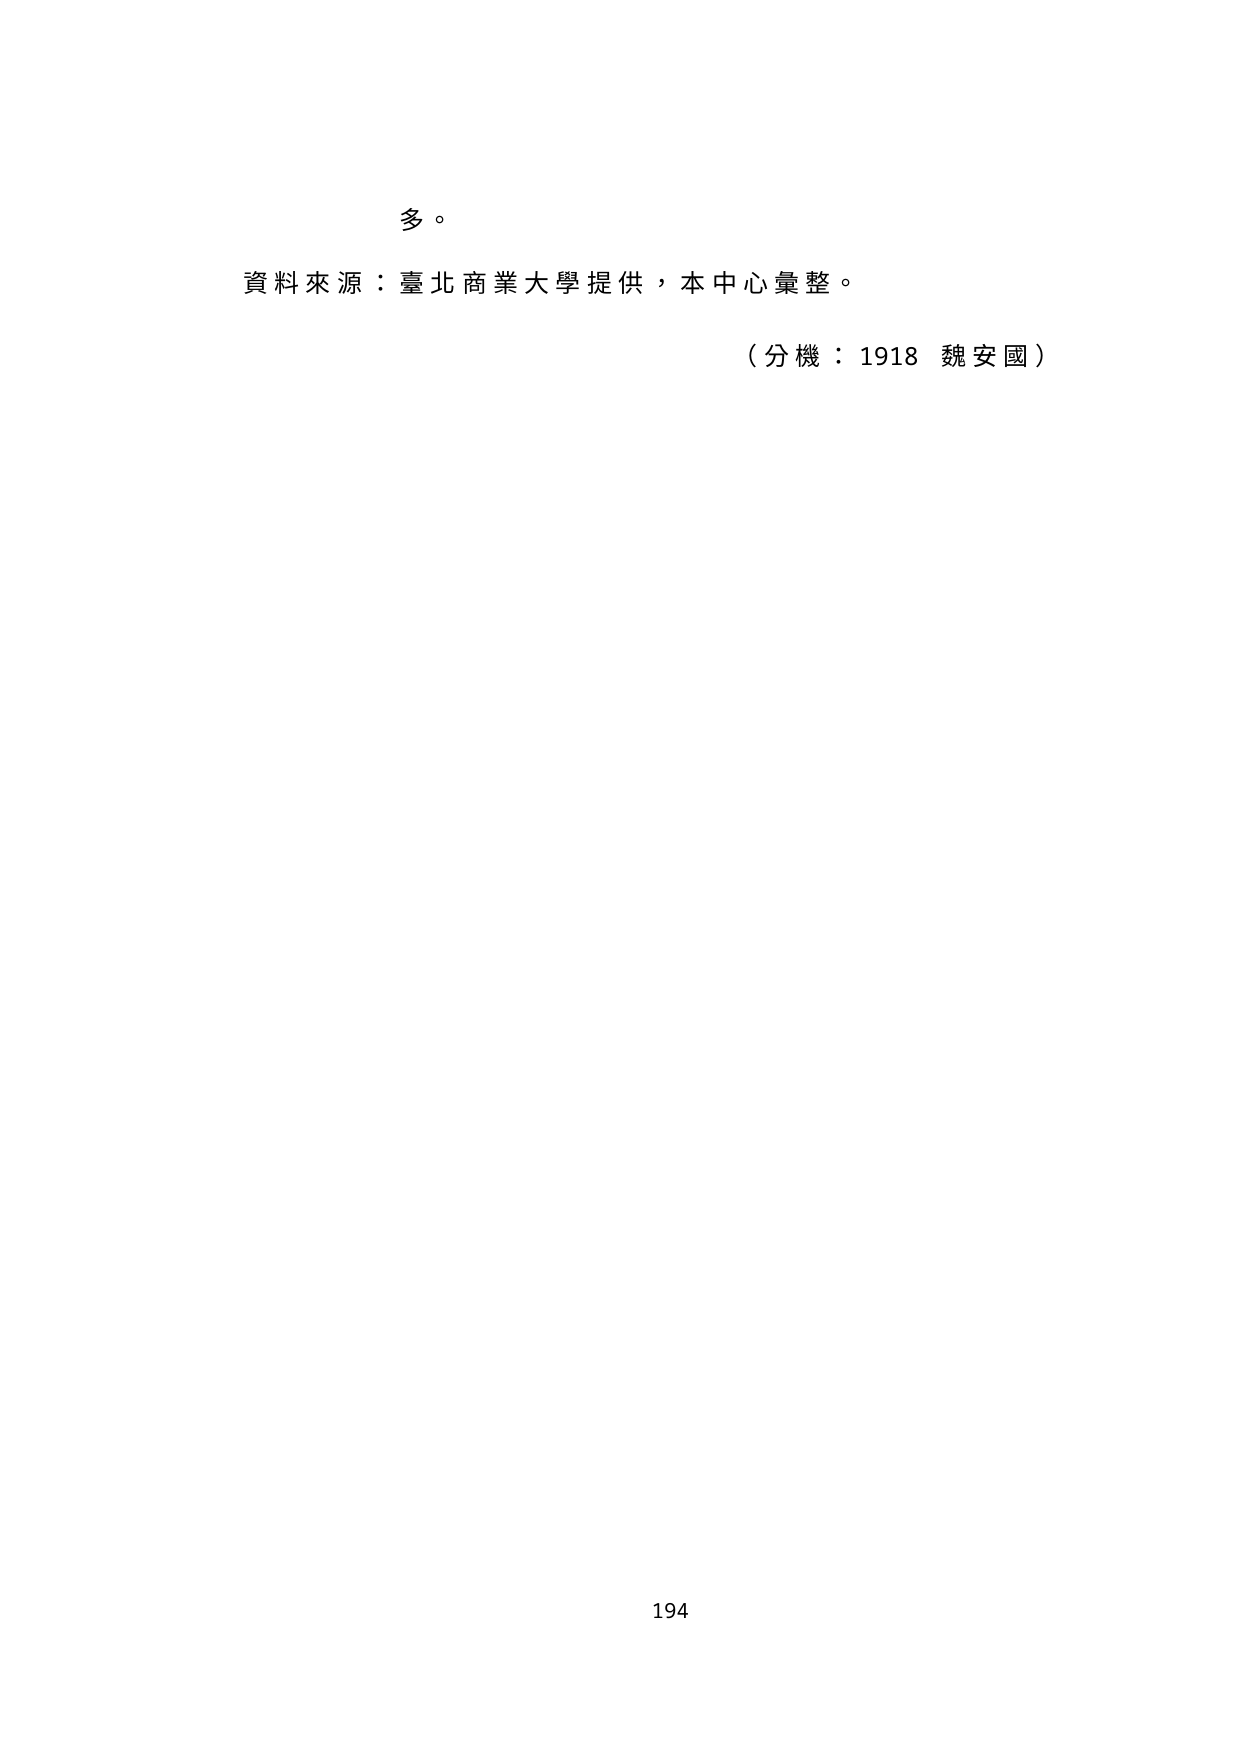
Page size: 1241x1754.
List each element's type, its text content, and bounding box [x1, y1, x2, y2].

text （分機：1918 魏安國） [177, 302, 1063, 365]
text 資料來源：臺北商業大學提供，本中心彙整。 [223, 240, 1063, 302]
text 多。 [364, 177, 1063, 240]
